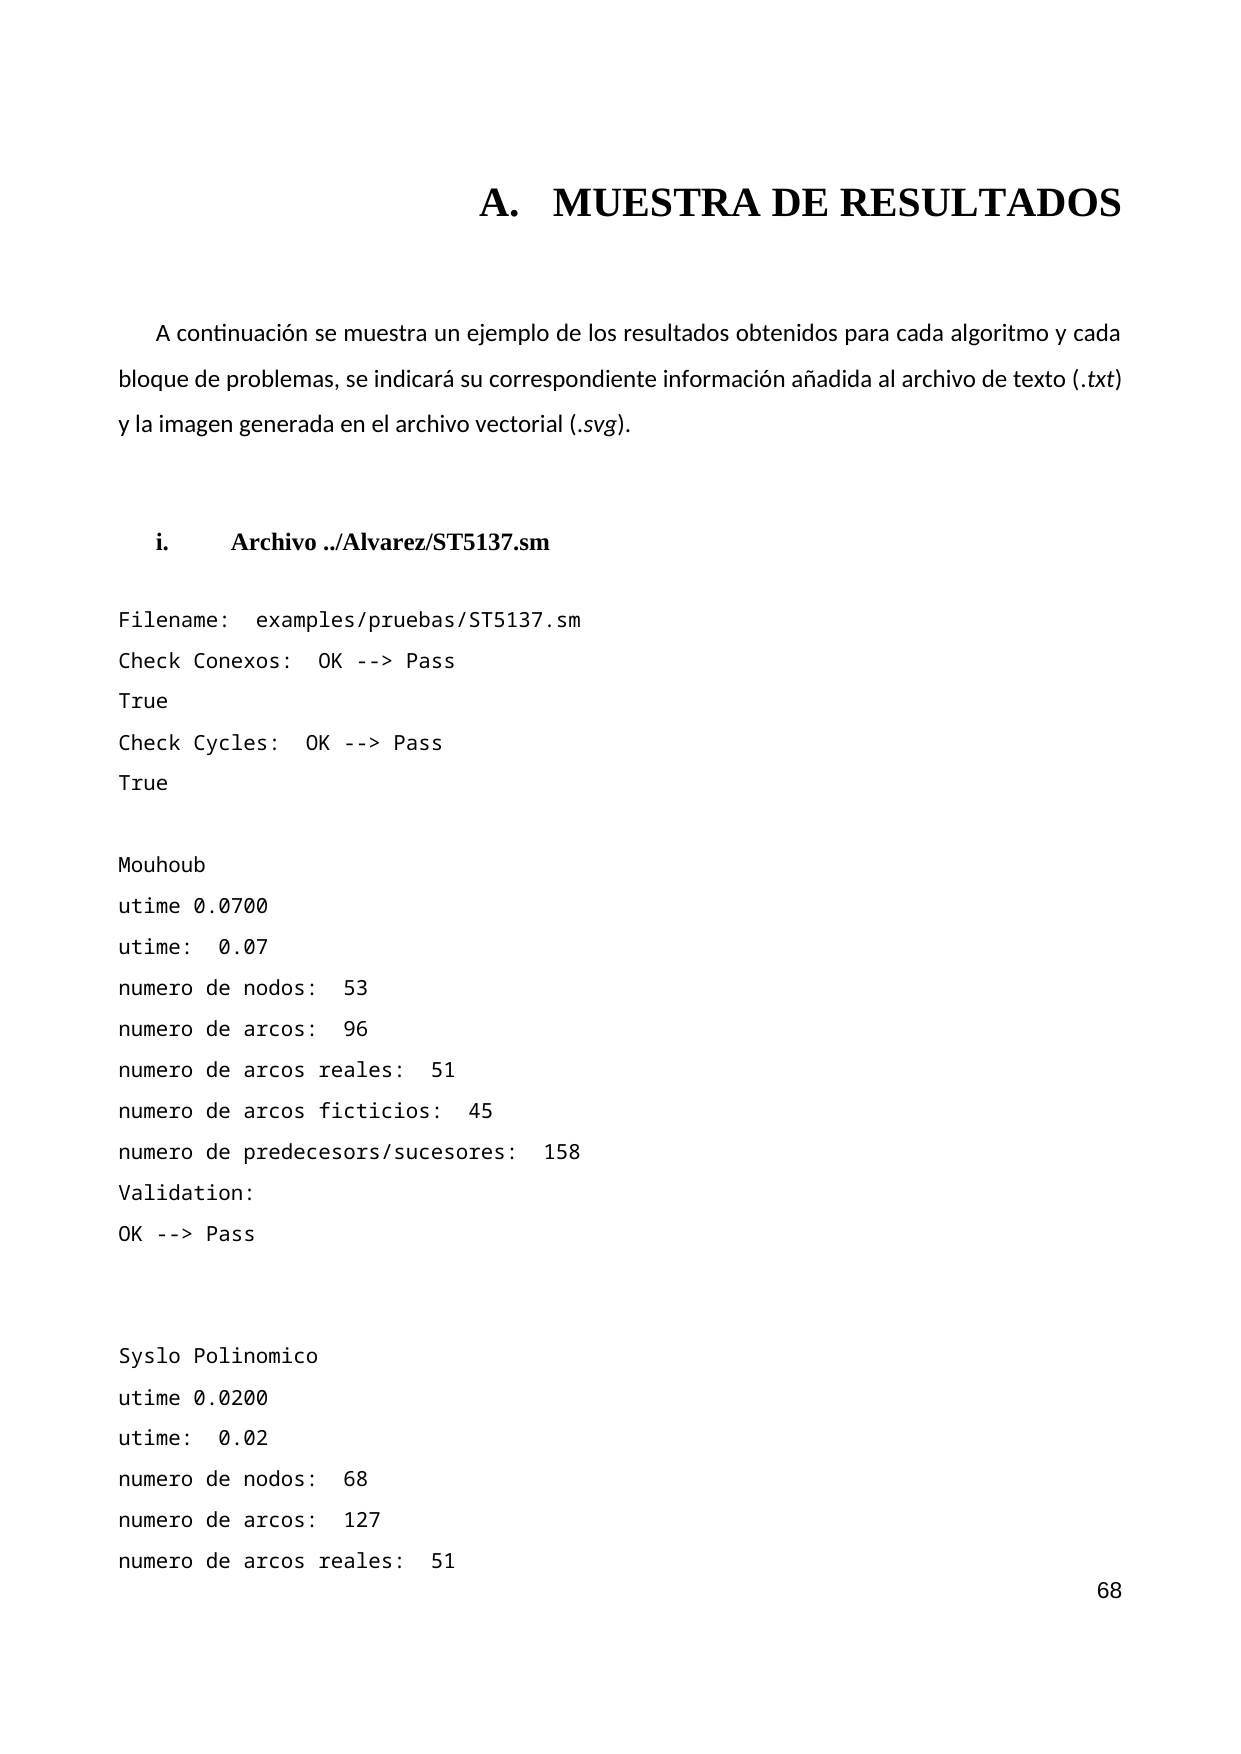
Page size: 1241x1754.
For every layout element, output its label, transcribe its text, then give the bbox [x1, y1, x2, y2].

text numero de predecesors/sucesores: 158 [118, 1137, 1122, 1165]
list MUESTRA DE RESULTADOS [177, 177, 1122, 225]
text numero de arcos reales: 51 [118, 1055, 1122, 1083]
text True [118, 768, 1122, 797]
text Mouhoub [118, 850, 1122, 879]
text utime 0.0200 [118, 1383, 1122, 1411]
text numero de arcos: 127 [118, 1505, 1122, 1534]
text Syslo Polinomico [118, 1342, 1122, 1370]
text utime 0.0700 [118, 891, 1122, 920]
text A continuación se muestra un ejemplo de los resultados obtenidos para cada algoritmo y cada bloque de problemas, se indicará su correspondiente información añadida al archivo de texto (.txt) y la imagen generada en el archivo vectorial (.svg). [118, 317, 1122, 439]
text Filename: examples/pruebas/ST5137.sm [118, 605, 1122, 633]
text Check Conexos: OK --> Pass [118, 646, 1122, 674]
text True [118, 687, 1122, 715]
text numero de nodos: 53 [118, 973, 1122, 1002]
text numero de arcos reales: 51 [118, 1546, 1122, 1575]
text Validation: [118, 1178, 1122, 1206]
text numero de arcos: 96 [118, 1014, 1122, 1043]
text utime: 0.07 [118, 932, 1122, 961]
text OK --> Pass [118, 1219, 1122, 1247]
text utime: 0.02 [118, 1423, 1122, 1452]
list Archivo ../Alvarez/ST5137.sm [156, 527, 1122, 555]
text Check Cycles: OK --> Pass [118, 728, 1122, 756]
text numero de arcos ficticios: 45 [118, 1096, 1122, 1124]
text numero de nodos: 68 [118, 1464, 1122, 1493]
